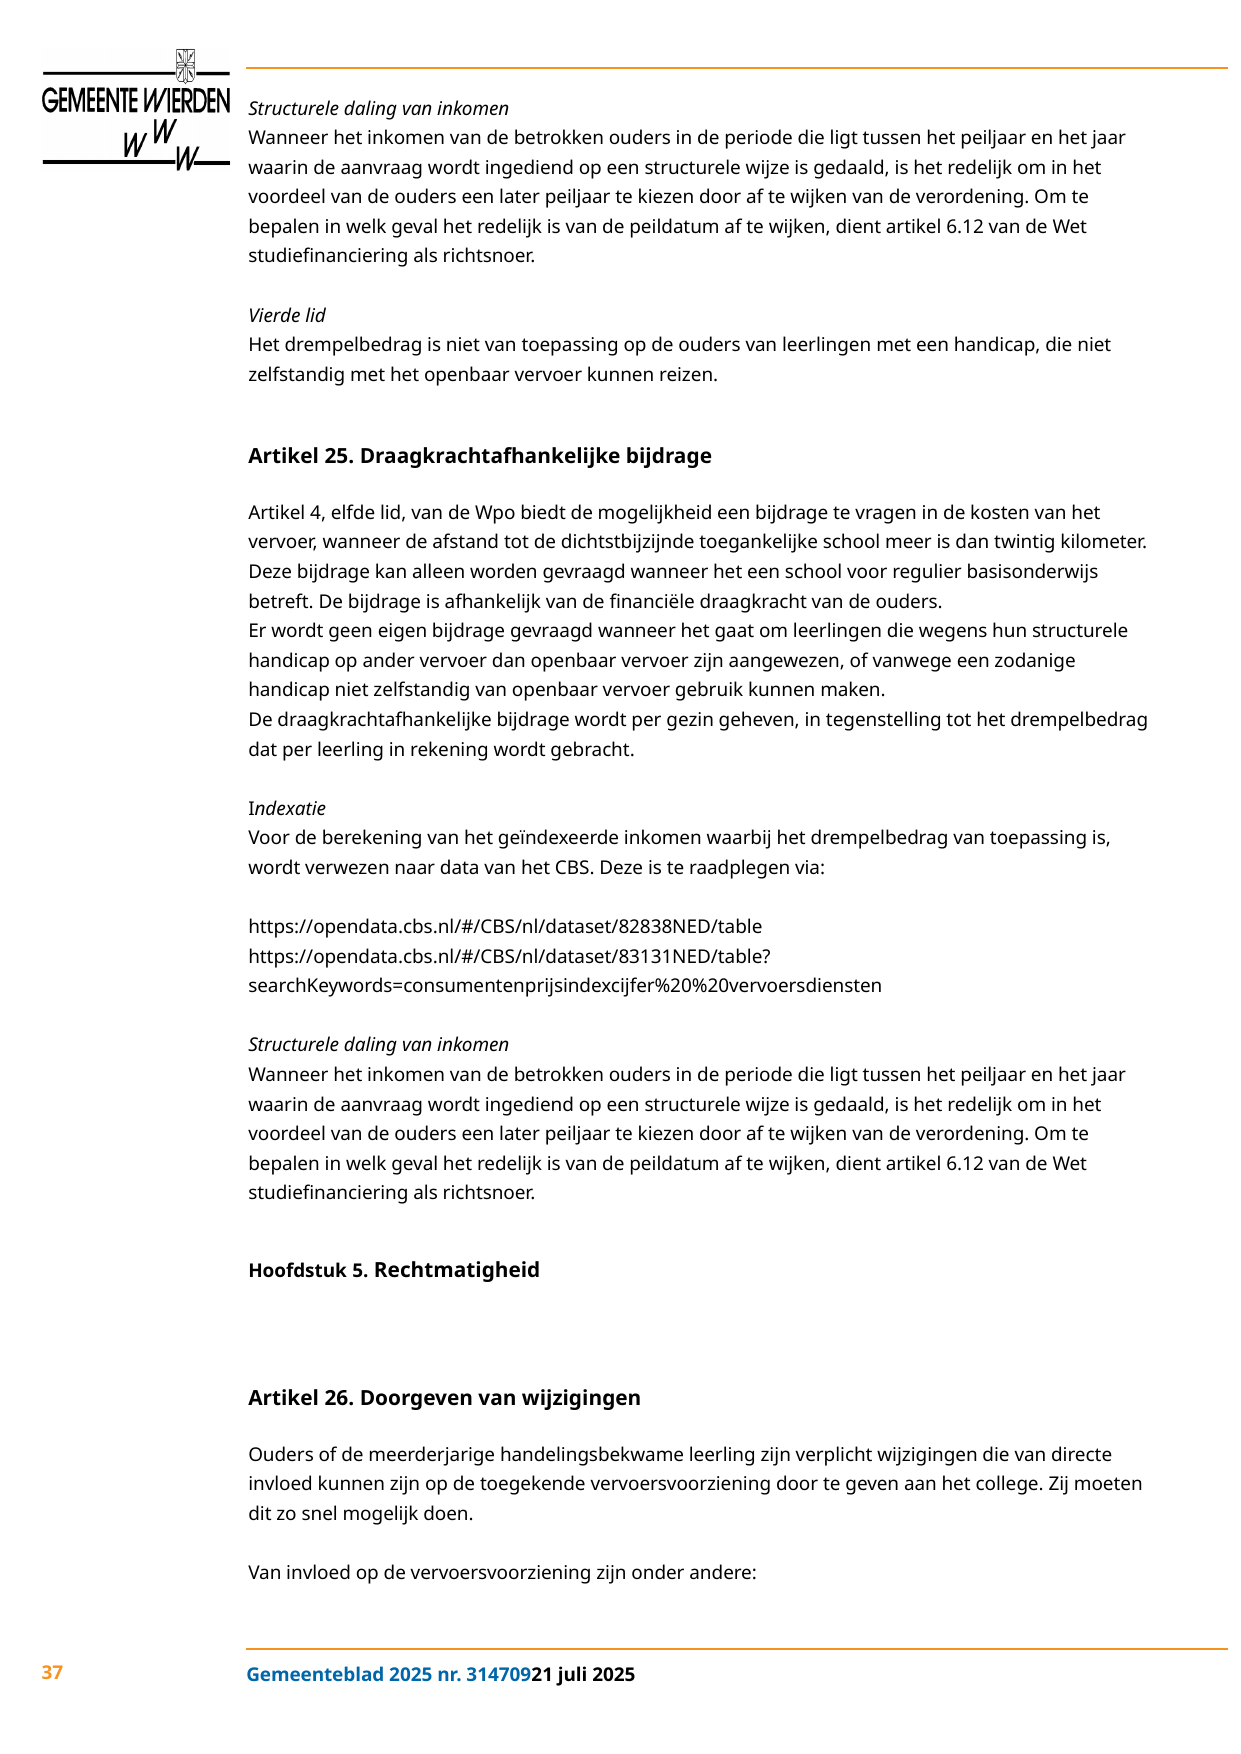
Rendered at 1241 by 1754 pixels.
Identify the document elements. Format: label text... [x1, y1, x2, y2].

text Artikel 25. Draagkrachtafhankelijke bijdrage [248, 441, 1152, 469]
text Structurele daling van inkomen [248, 95, 1152, 121]
text Artikel 4, elfde lid, van de Wpo biedt de mogelijkheid een bijdrage te vragen in de kosten van het vervoer, wanneer de afstand tot de dichtstbijzijnde toegankelijke school meer is dan twintig kilometer. Deze bijdrage kan alleen worden gevraagd wanneer het een school voor regulier basisonderwijs betreft. De bijdrage is afhankelijk van de financiële draagkracht van de ouders. [248, 499, 1152, 613]
text Vierde lid [248, 302, 1152, 328]
text Van invloed op de vervoersvoorziening zijn onder andere: [248, 1559, 1152, 1585]
text Wanneer het inkomen van de betrokken ouders in de periode die ligt tussen het peiljaar en het jaar waarin de aanvraag wordt ingediend op een structurele wijze is gedaald, is het redelijk om in het voordeel van de ouders een later peiljaar te kiezen door af te wijken van de verordening. Om te bepalen in welk geval het redelijk is van de peildatum af te wijken, dient artikel 6.12 van de Wet studiefinanciering als richtsnoer. [248, 124, 1152, 268]
text Artikel 26. Doorgeven van wijzigingen [248, 1383, 1152, 1411]
text Hoofdstuk 5. Rechtmatigheid [248, 1255, 1152, 1283]
text Wanneer het inkomen van de betrokken ouders in de periode die ligt tussen het peiljaar en het jaar waarin de aanvraag wordt ingediend op een structurele wijze is gedaald, is het redelijk om in het voordeel van de ouders een later peiljaar te kiezen door af te wijken van de verordening. Om te bepalen in welk geval het redelijk is van de peildatum af te wijken, dient artikel 6.12 van de Wet studiefinanciering als richtsnoer. [248, 1061, 1152, 1205]
picture [41, 47, 231, 172]
text Voor de berekening van het geïndexeerde inkomen waarbij het drempelbedrag van toepassing is, wordt verwezen naar data van het CBS. Deze is te raadplegen via: [248, 824, 1152, 880]
text https://opendata.cbs.nl/#/CBS/nl/dataset/82838NED/table [248, 913, 1152, 939]
text De draagkrachtafhankelijke bijdrage wordt per gezin geheven, in tegenstelling tot het drempelbedrag dat per leerling in rekening wordt gebracht. [248, 706, 1152, 761]
text Structurele daling van inkomen [248, 1032, 1152, 1057]
text Ouders of de meerderjarige handelingsbekwame leerling zijn verplicht wijzigingen die van directe invloed kunnen zijn op de toegekende vervoersvoorziening door te geven aan het college. Zij moeten dit zo snel mogelijk doen. [248, 1441, 1152, 1526]
text Indexatie [248, 795, 1152, 821]
text https://opendata.cbs.nl/#/CBS/nl/dataset/83131NED/table?searchKeywords=consumentenprijsindexcijfer%20%20vervoersdiensten [248, 943, 1152, 998]
text Het drempelbedrag is niet van toepassing op de ouders van leerlingen met een handicap, die niet zelfstandig met het openbaar vervoer kunnen reizen. [248, 331, 1152, 387]
text Er wordt geen eigen bijdrage gevraagd wanneer het gaat om leerlingen die wegens hun structurele handicap op ander vervoer dan openbaar vervoer zijn aangewezen, of vanwege een zodanige handicap niet zelfstandig van openbaar vervoer gebruik kunnen maken. [248, 617, 1152, 702]
